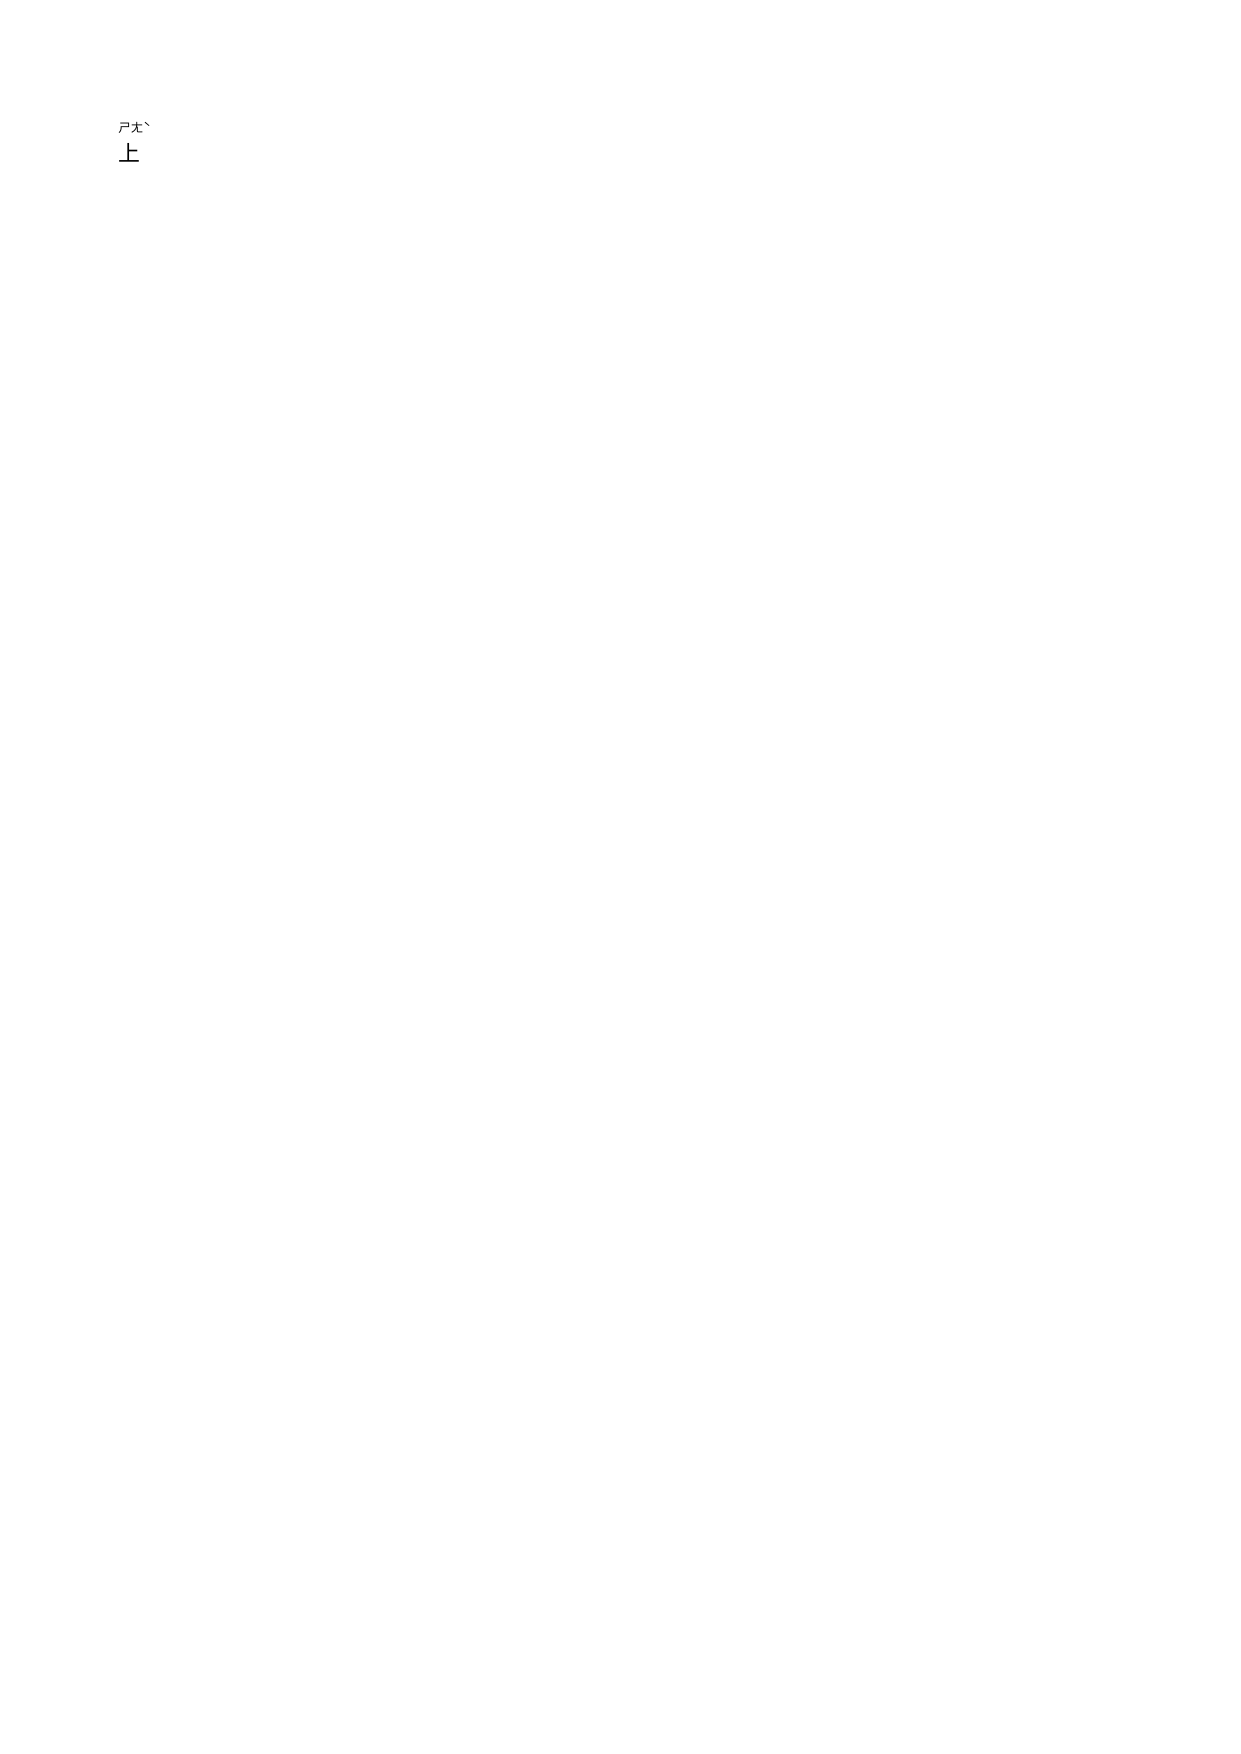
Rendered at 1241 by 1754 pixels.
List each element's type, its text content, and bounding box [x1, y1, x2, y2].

text 上ㄕㄤˋ [118, 118, 1122, 168]
